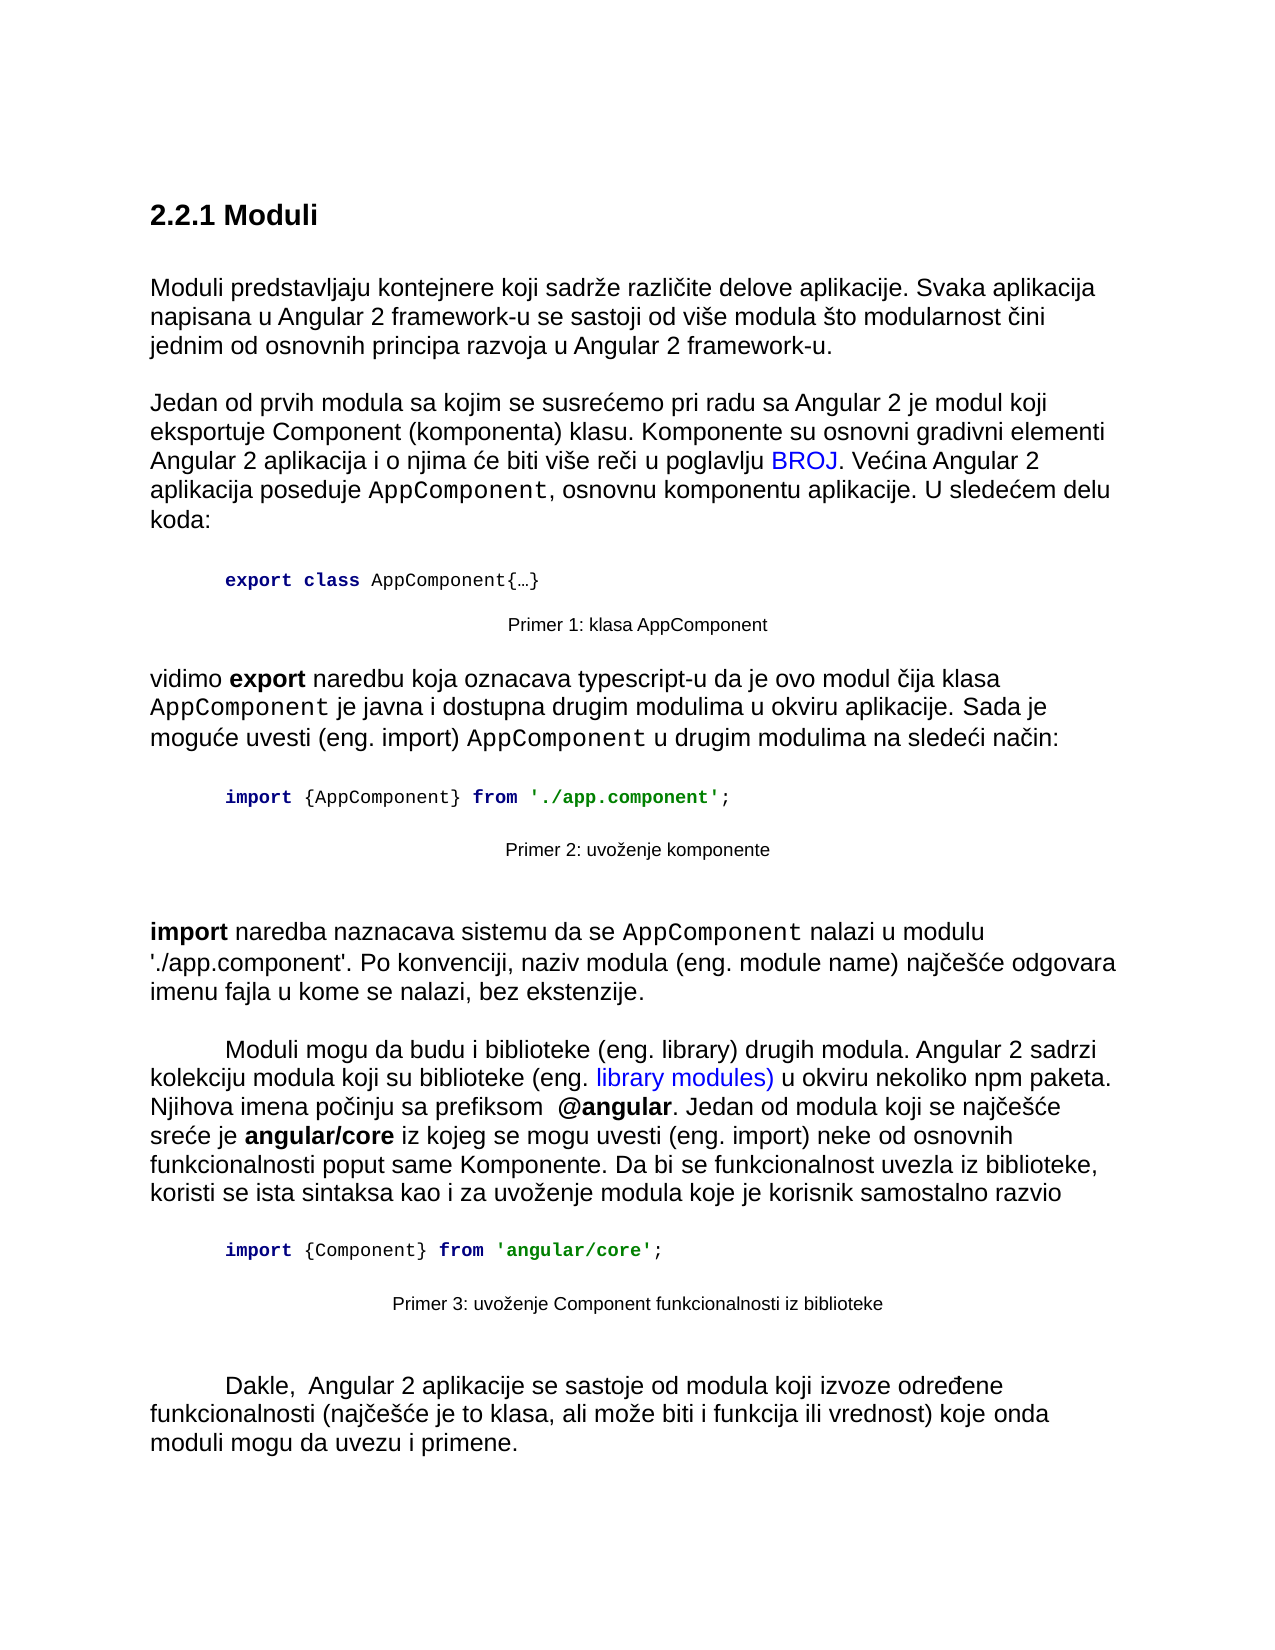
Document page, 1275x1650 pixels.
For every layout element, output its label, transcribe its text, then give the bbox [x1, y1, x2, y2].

text import {AppComponent} from './app.component'; [150, 782, 1125, 811]
text Jedan od prvih modula sa kojim se susrećemo pri radu sa Angular 2 je modul koji eksportuje Component (komponenta) klasu. Komponente su osnovni gradivni elementi Angular 2 aplikacija i o njima će biti više reči u poglavlju BROJ. Većina Angular 2 aplikacija poseduje AppComponent, osnovnu komponentu aplikacije. U sledećem delu koda: [150, 388, 1125, 534]
text Dakle, Angular 2 aplikacije se sastoje od modula koji izvoze određene funkcionalnosti (najčešće je to klasa, ali može biti i funkcija ili vrednost) koje onda moduli mogu da uvezu i primene. [150, 1371, 1125, 1457]
text Primer 1: klasa AppComponent [150, 614, 1125, 635]
text Primer 2: uvoženje komponente [150, 839, 1125, 861]
text import naredba naznacava sistemu da se AppComponent nalazi u modulu './app.component'. Po konvenciji, naziv modula (eng. module name) najčešće odgovara imenu fajla u kome se nalazi, bez ekstenzije. [150, 917, 1125, 1006]
text import {Component} from 'angular/core'; [150, 1236, 1125, 1264]
text Moduli mogu da budu i biblioteke (eng. library) drugih modula. Angular 2 sadrzi kolekciju modula koji su biblioteke (eng. library modules) u okviru nekoliko npm paketa. Njihova imena počinju sa prefiksom @angular. Jedan od modula koji se najčešće sreće je angular/core iz kojeg se mogu uvesti (eng. import) neke od osnovnih funkcionalnosti poput same Komponente. Da bi se funkcionalnost uvezla iz biblioteke, koristi se ista sintaksa kao i za uvoženje modula koje je korisnik samostalno razvio [150, 1034, 1125, 1207]
subtitle 2.2.1 Moduli [150, 198, 1125, 232]
text vidimo export naredbu koja oznacava typescript-u da je ovo modul čija klasa AppComponent je javna i dostupna drugim modulima u okviru aplikacije. Sada je moguće uvesti (eng. import) AppComponent u drugim modulima na sledeći način: [150, 663, 1125, 754]
text Moduli predstavljaju kontejnere koji sadrže različite delove aplikacije. Svaka aplikacija napisana u Angular 2 framework-u se sastoji od više modula što modularnost čini jednim od osnovnih principa razvoja u Angular 2 framework-u. [150, 273, 1125, 359]
text Primer 3: uvoženje Component funkcionalnosti iz biblioteke [150, 1292, 1125, 1314]
text export class AppComponent{…} [150, 563, 1125, 592]
